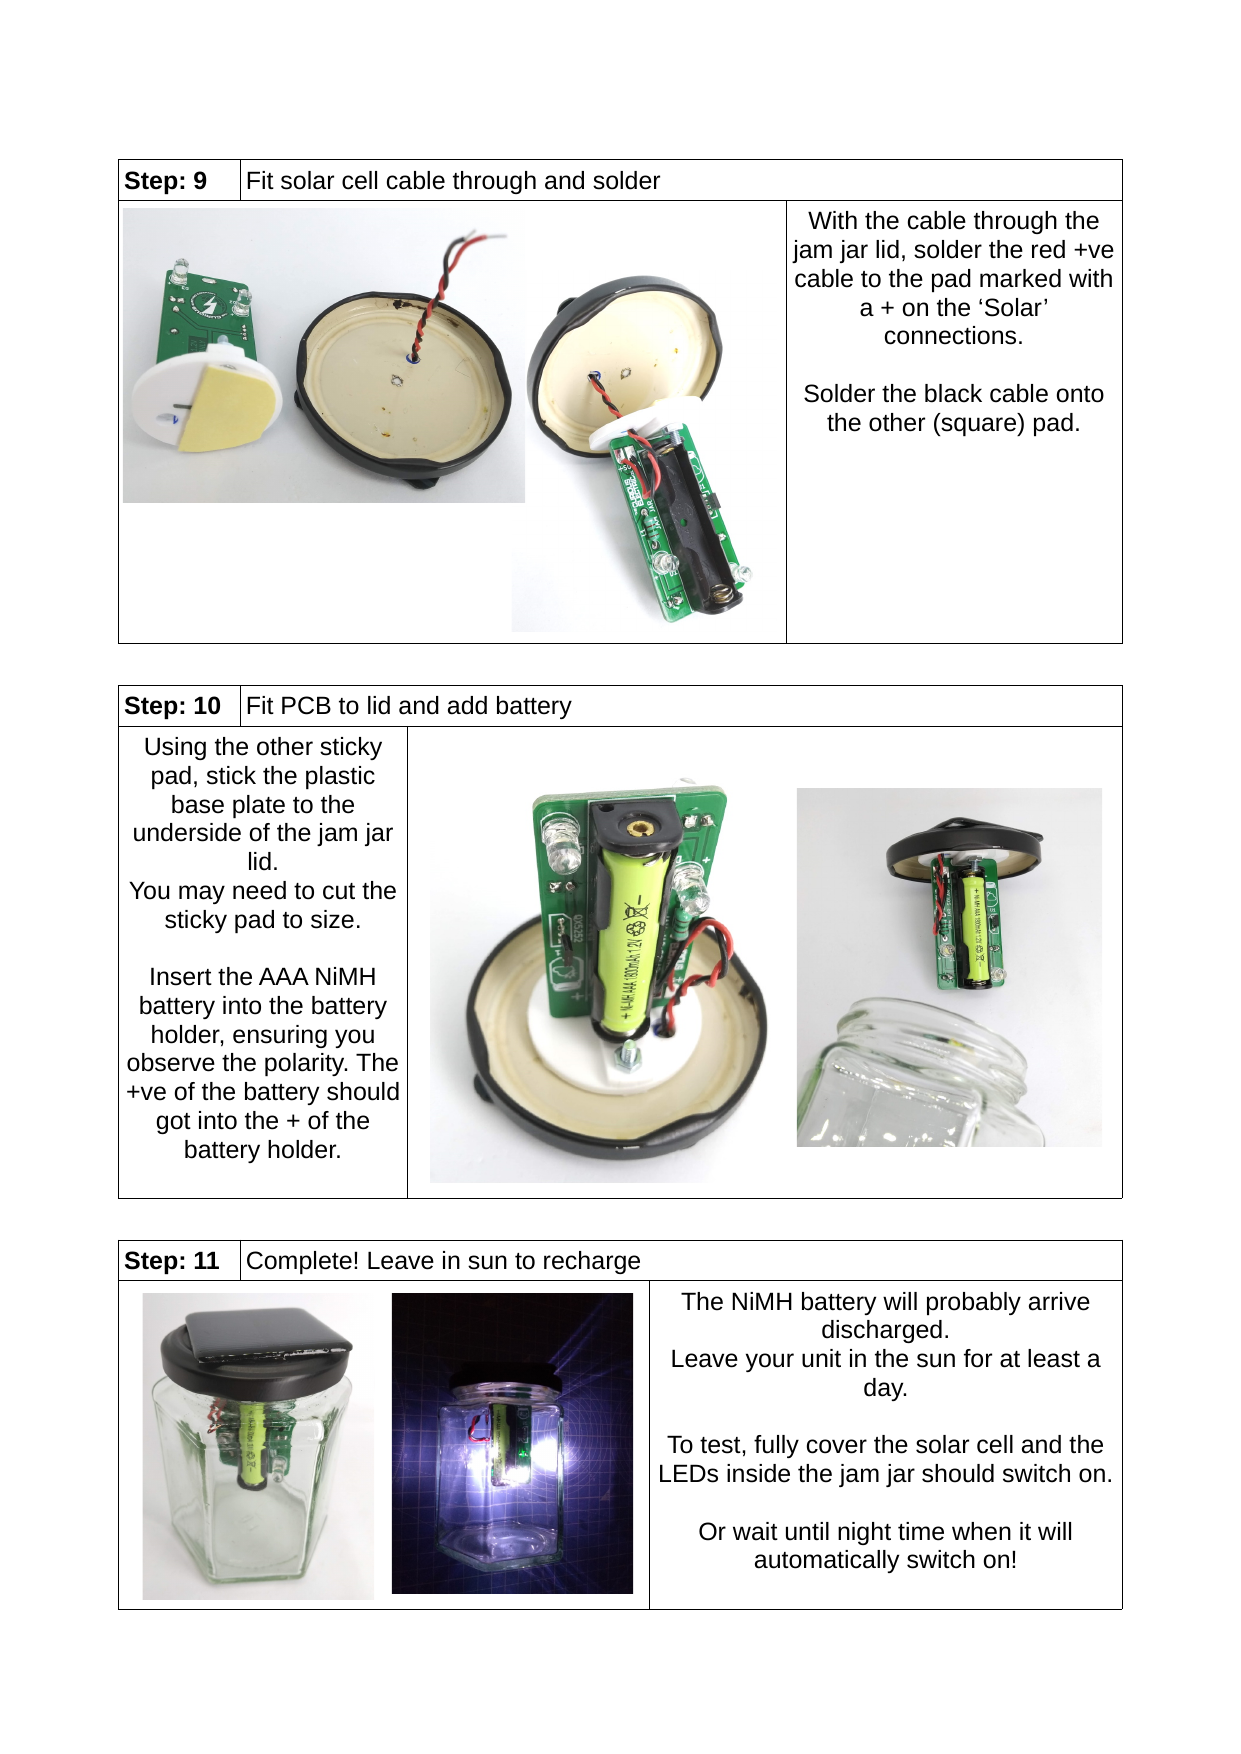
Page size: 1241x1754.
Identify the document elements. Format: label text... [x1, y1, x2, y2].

table_header Step: 10 [119, 686, 240, 726]
table_cell [119, 201, 786, 643]
table_header Fit solar cell cable through and solder [241, 160, 1122, 200]
table_header Step: 9 [119, 160, 240, 200]
table_header Complete! Leave in sun to recharge [241, 1241, 1122, 1280]
picture [391, 1293, 634, 1594]
picture [122, 208, 778, 632]
table_header Fit PCB to lid and add battery [241, 686, 1122, 726]
table_cell With the cable through the jam jar lid, solder the red +ve cable to the pad marked with a + on the ‘Solar’ connections. Solder the black cable onto the other (square) pad. [787, 201, 1122, 643]
picture [142, 1293, 375, 1600]
table_cell [119, 1281, 649, 1608]
picture [430, 740, 1103, 1183]
table_header Step: 11 [119, 1241, 240, 1280]
table_cell [408, 727, 1122, 1198]
table_cell The NiMH battery will probably arrive discharged. Leave your unit in the sun for at least a day. To test, fully cover the solar cell and the LEDs inside the jam jar should switch on. Or wait until night time when it will automatically switch on! [650, 1281, 1122, 1608]
table_cell Using the other sticky pad, stick the plastic base plate to the underside of the jam jar lid. You may need to cut the sticky pad to size. Insert the AAA NiMH battery into the battery holder, ensuring you observe the polarity. The +ve of the battery should got into the + of the battery holder. [119, 727, 407, 1198]
